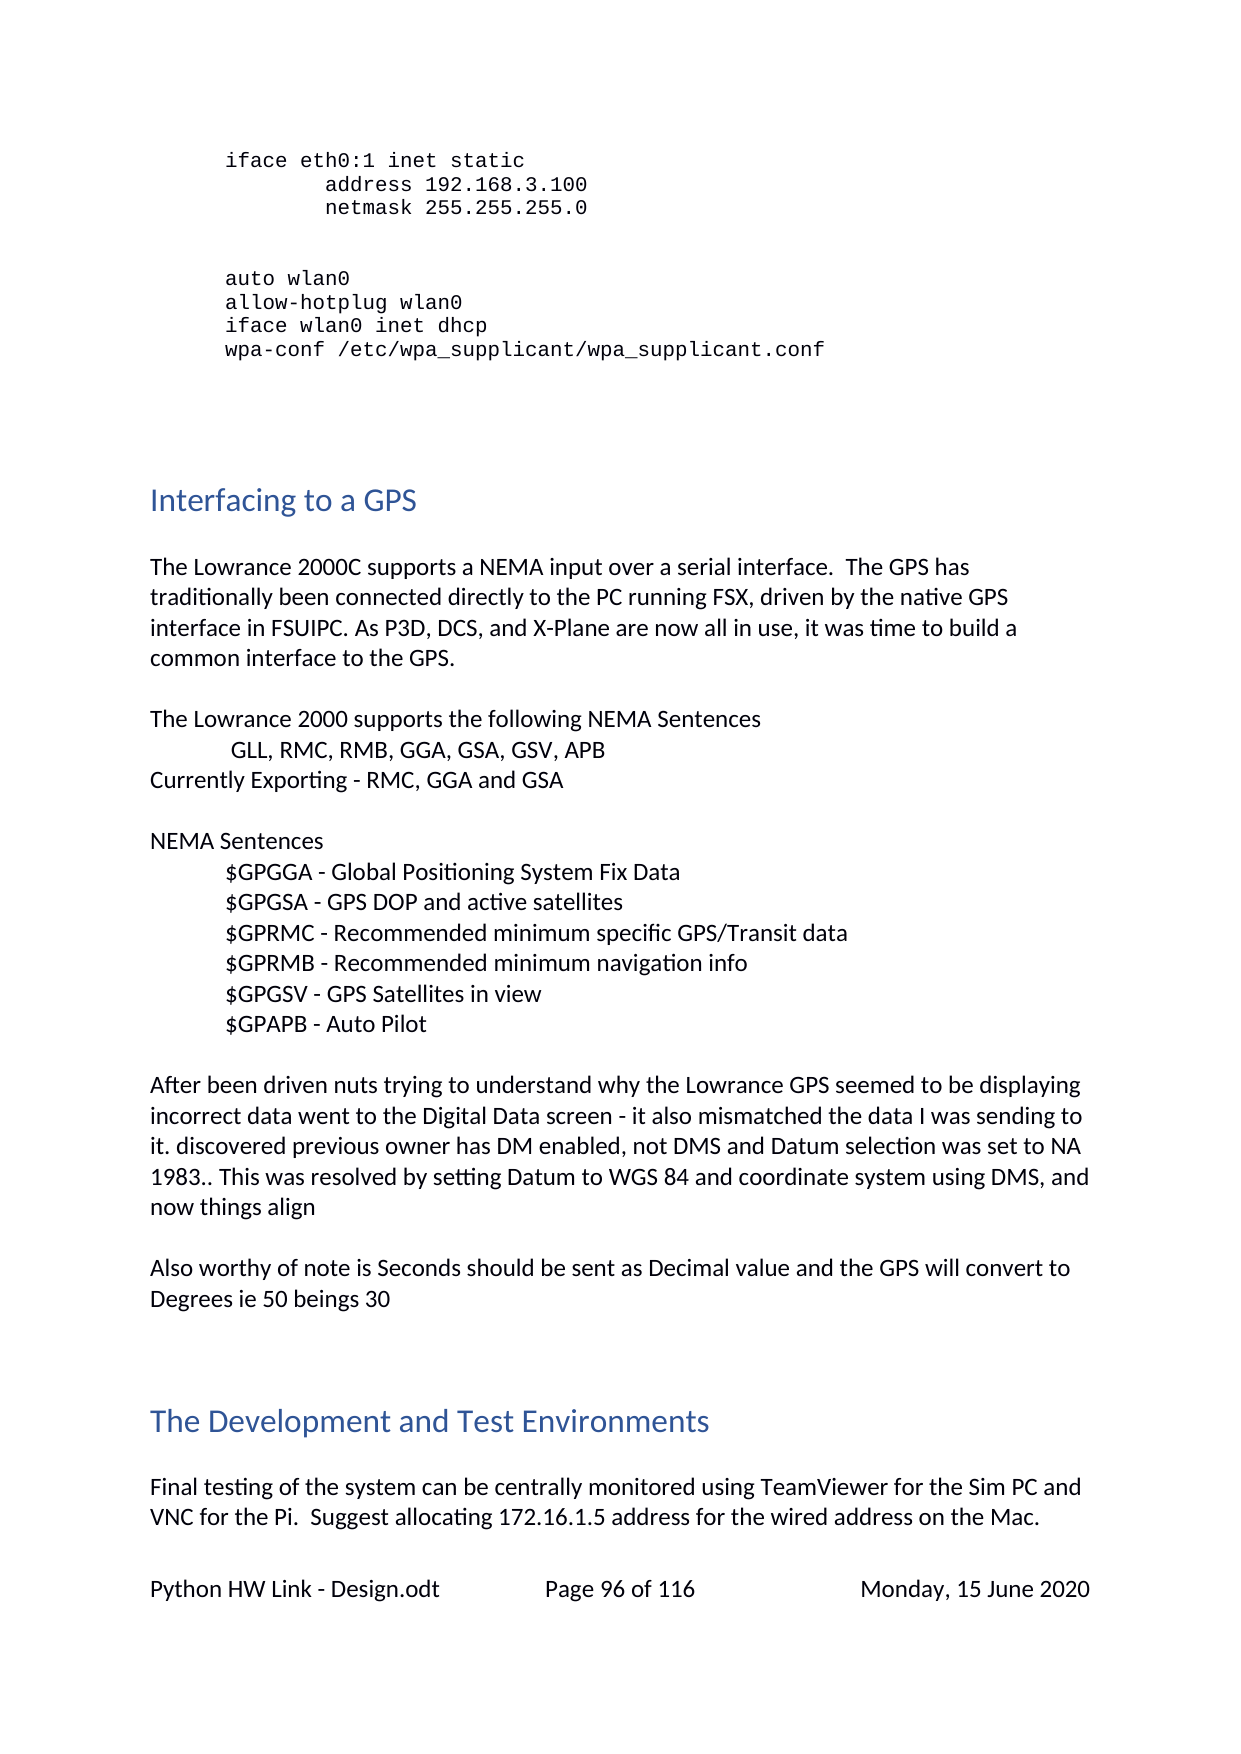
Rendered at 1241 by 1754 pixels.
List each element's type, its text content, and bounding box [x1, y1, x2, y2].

text NEMA Sentences [150, 825, 1090, 856]
subtitle The Development and Test Environments [150, 1400, 1090, 1440]
text $GPGSA - GPS DOP and active satellites [225, 886, 1090, 917]
text $GPRMB - Recommended minimum navigation info [225, 947, 1090, 978]
text After been driven nuts trying to understand why the Lowrance GPS seemed to be displaying incorrect data went to the Digital Data screen - it also mismatched the data I was sending to it. discovered previous owner has DM enabled, not DMS and Datum selection was set to NA 1983.. This was resolved by setting Datum to WGS 84 and coordinate system using DMS, and now things align [150, 1069, 1090, 1222]
text The Lowrance 2000 supports the following NEMA Sentences [150, 703, 1090, 734]
text $GPAPB - Auto Pilot [225, 1008, 1090, 1039]
subtitle Interfacing to a GPS [150, 479, 1090, 520]
text Also worthy of note is Seconds should be sent as Decimal value and the GPS will convert to Degrees ie 50 beings 30 [150, 1253, 1090, 1314]
text $GPGSV - GPS Satellites in view [225, 978, 1090, 1008]
text $GPRMC - Recommended minimum specific GPS/Transit data [225, 917, 1090, 947]
text GLL, RMC, RMB, GGA, GSA, GSV, APB [225, 734, 1090, 764]
text The Lowrance 2000C supports a NEMA input over a serial interface. The GPS has traditionally been connected directly to the PC running FSX, driven by the native GPS interface in FSUIPC. As P3D, DCS, and X-Plane are now all in use, it was time to build a common interface to the GPS. [150, 551, 1090, 673]
text Final testing of the system can be centrally monitored using TeamViewer for the Sim PC and VNC for the Pi. Suggest allocating 172.16.1.5 address for the wired address on the Mac. [150, 1471, 1090, 1532]
text iface eth0:1 inet static address 192.168.3.100 netmask 255.255.255.0 auto wlan0 allow-hotplug wlan0 iface wlan0 inet dhcp wpa-conf /etc/wpa_supplicant/wpa_supplicant.conf [225, 150, 1090, 393]
text $GPGGA - Global Positioning System Fix Data [225, 856, 1090, 886]
text Currently Exporting - RMC, GGA and GSA [150, 764, 1090, 795]
